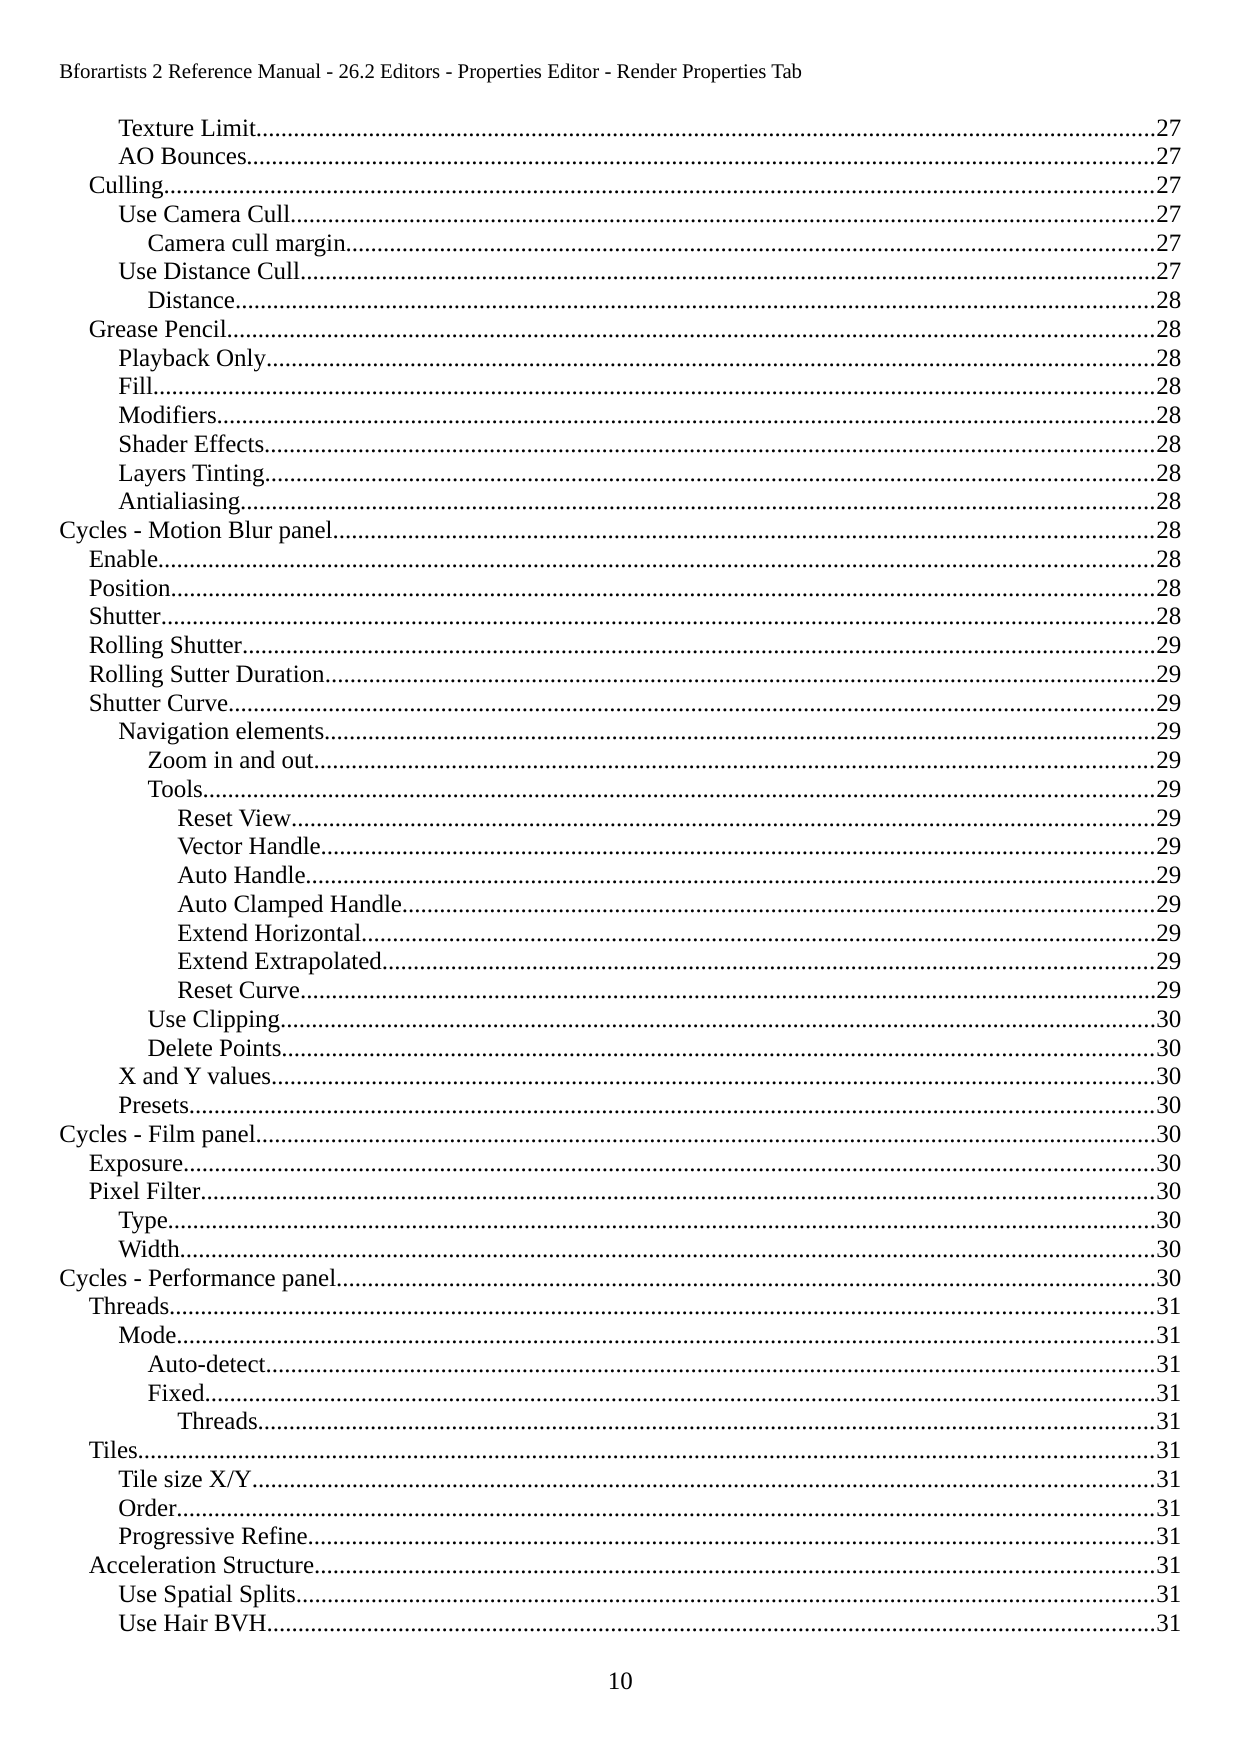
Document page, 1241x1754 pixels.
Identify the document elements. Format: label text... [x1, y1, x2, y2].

text Rolling Shutter 29 [88, 630, 1181, 659]
text Use Hair BVH 31 [118, 1608, 1181, 1636]
text Use Spatial Splits 31 [118, 1579, 1181, 1608]
text Shader Effects 28 [118, 429, 1181, 458]
text Auto-detect 31 [147, 1349, 1181, 1378]
text Pixel Filter 30 [88, 1176, 1181, 1205]
text Layers Tinting 28 [118, 458, 1181, 486]
text Texture Limit 27 [118, 113, 1181, 141]
text Distance 28 [147, 285, 1181, 314]
text Use Clipping 30 [147, 1004, 1181, 1033]
text Antialiasing 28 [118, 486, 1181, 515]
text Presets 30 [118, 1090, 1181, 1119]
text Cycles - Film panel 30 [59, 1119, 1181, 1148]
text Tiles 31 [88, 1435, 1181, 1464]
text Reset Curve 29 [177, 975, 1181, 1004]
text Extend Extrapolated 29 [177, 946, 1181, 975]
text Enable 28 [88, 544, 1181, 573]
text Exposure 30 [88, 1148, 1181, 1176]
text Fixed 31 [147, 1378, 1181, 1406]
text Tools 29 [147, 774, 1181, 803]
text Extend Horizontal 29 [177, 918, 1181, 946]
text Grease Pencil 28 [88, 314, 1181, 343]
text Acceleration Structure 31 [88, 1550, 1181, 1579]
text Use Camera Cull 27 [118, 199, 1181, 228]
text Playback Only 28 [118, 343, 1181, 371]
text Position 28 [88, 573, 1181, 601]
text Mode 31 [118, 1320, 1181, 1349]
text Modifiers 28 [118, 400, 1181, 429]
text Cycles - Performance panel 30 [59, 1263, 1181, 1291]
text Shutter Curve 29 [88, 688, 1181, 716]
text Zoom in and out 29 [147, 745, 1181, 774]
text Cycles - Motion Blur panel 28 [59, 515, 1181, 544]
text Reset View 29 [177, 803, 1181, 831]
text Progressive Refine 31 [118, 1521, 1181, 1550]
text Fill 28 [118, 371, 1181, 400]
text Threads 31 [177, 1406, 1181, 1435]
text Tile size X/Y 31 [118, 1464, 1181, 1493]
text Vector Handle 29 [177, 831, 1181, 860]
text Rolling Sutter Duration 29 [88, 659, 1181, 688]
text X and Y values 30 [118, 1061, 1181, 1090]
text Culling 27 [88, 170, 1181, 199]
text Width 30 [118, 1234, 1181, 1263]
text Use Distance Cull 27 [118, 256, 1181, 285]
text Order 31 [118, 1493, 1181, 1521]
text Auto Handle 29 [177, 860, 1181, 889]
text Navigation elements 29 [118, 716, 1181, 745]
text Camera cull margin 27 [147, 228, 1181, 256]
text Delete Points 30 [147, 1033, 1181, 1061]
text Shutter 28 [88, 601, 1181, 630]
text AO Bounces 27 [118, 141, 1181, 170]
text Threads 31 [88, 1291, 1181, 1320]
text Auto Clamped Handle 29 [177, 889, 1181, 918]
text Type 30 [118, 1205, 1181, 1234]
